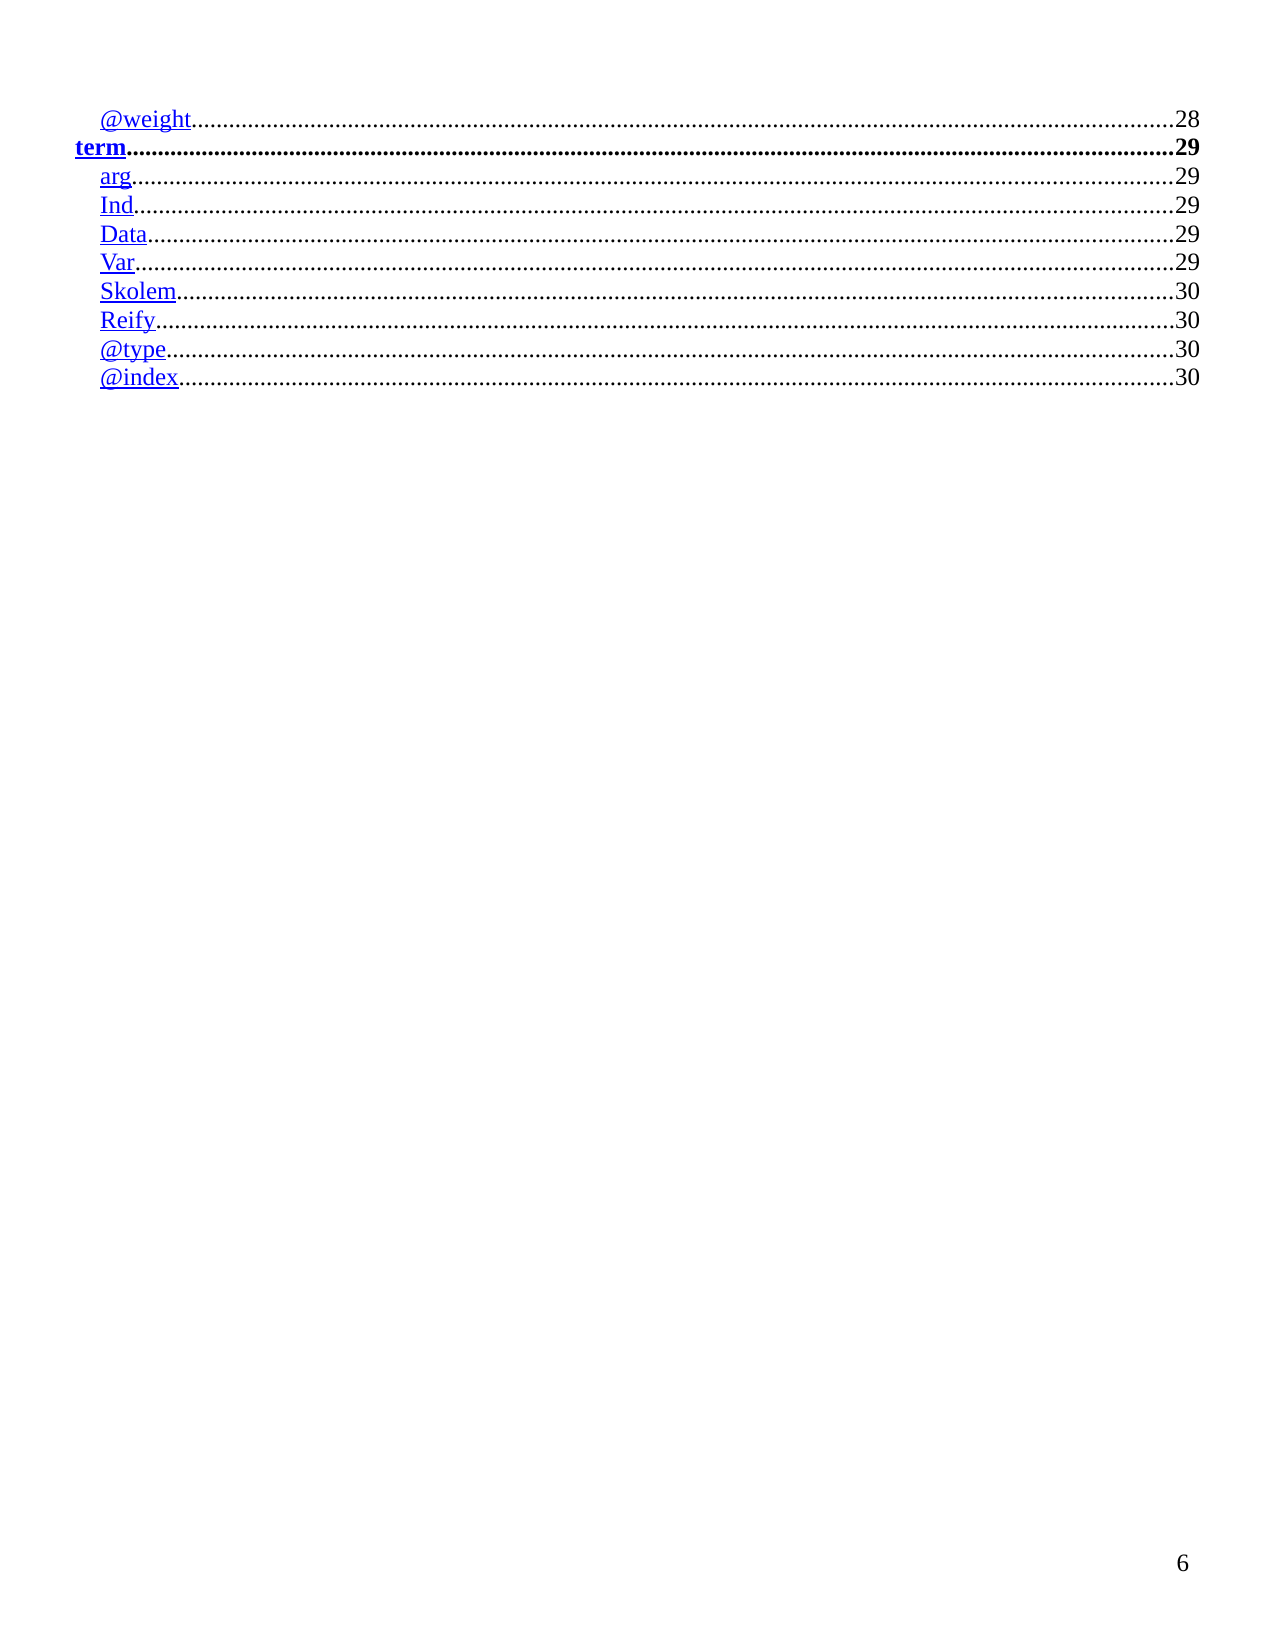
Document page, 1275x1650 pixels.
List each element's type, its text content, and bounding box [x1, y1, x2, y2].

text term 29 [75, 132, 1200, 161]
text Reify 30 [100, 305, 1200, 334]
text Skolem 30 [100, 276, 1200, 305]
text Var 29 [100, 247, 1200, 276]
text @index 30 [100, 362, 1200, 391]
text Data 29 [100, 219, 1200, 247]
text Ind 29 [100, 190, 1200, 219]
text arg 29 [100, 161, 1200, 190]
text @weight 28 [100, 104, 1200, 132]
text @type 30 [100, 334, 1200, 362]
